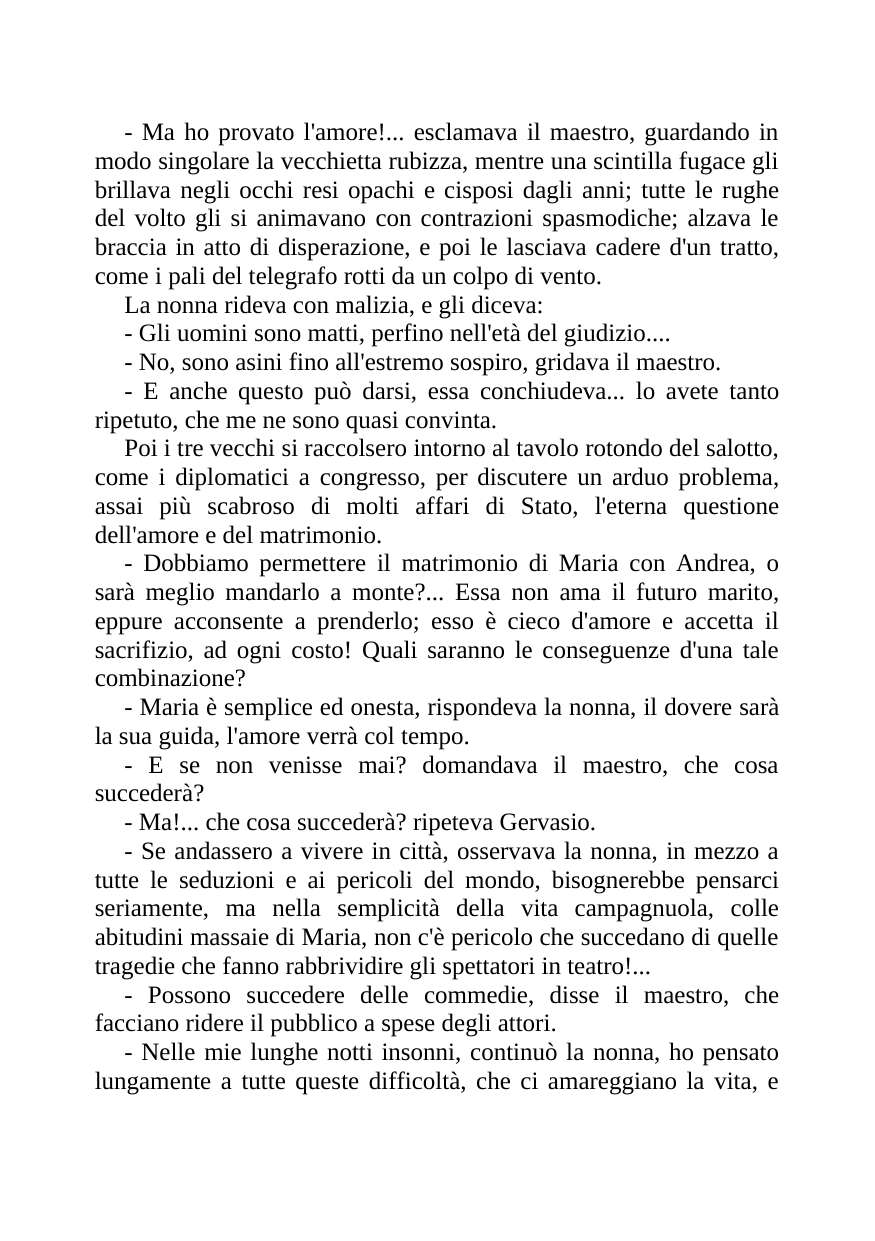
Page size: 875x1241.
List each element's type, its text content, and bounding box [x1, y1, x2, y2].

text - Ma ho provato l'amore!... esclamava il maestro, guardando in modo singolare la vecchietta rubizza, mentre una scintilla fugace gli brillava negli occhi resi opachi e cisposi dagli anni; tutte le rughe del volto gli si animavano con contrazioni spasmodiche; alzava le braccia in atto di disperazione, e poi le lasciava cadere d'un tratto, come i pali del telegrafo rotti da un colpo di vento. [94, 117, 779, 290]
text - Possono succedere delle commedie, disse il maestro, che facciano ridere il pubblico a spese degli attori. [94, 980, 779, 1037]
text - Dobbiamo permettere il matrimonio di Maria con Andrea, o sarà meglio mandarlo a monte?... Essa non ama il futuro marito, eppure acconsente a prenderlo; esso è cieco d'amore e accetta il sacrifizio, ad ogni costo! Quali saranno le conseguenze d'una tale combinazione? [94, 548, 779, 692]
text - No, sono asini fino all'estremo sospiro, gridava il maestro. [94, 347, 779, 376]
text - Ma!... che cosa succederà? ripeteva Gervasio. [94, 807, 779, 836]
text - Se andassero a vivere in città, osservava la nonna, in mezzo a tutte le seduzioni e ai pericoli del mondo, bisognerebbe pensarci seriamente, ma nella semplicità della vita campagnuola, colle abitudini massaie di Maria, non c'è pericolo che succedano di quelle tragedie che fanno rabbrividire gli spettatori in teatro!... [94, 836, 779, 980]
text - E anche questo può darsi, essa conchiudeva... lo avete tanto ripetuto, che me ne sono quasi convinta. [94, 376, 779, 433]
text Poi i tre vecchi si raccolsero intorno al tavolo rotondo del salotto, come i diplomatici a congresso, per discutere un arduo problema, assai più scabroso di molti affari di Stato, l'eterna questione dell'amore e del matrimonio. [94, 433, 779, 548]
text - E se non venisse mai? domandava il maestro, che cosa succederà? [94, 750, 779, 807]
text La nonna rideva con malizia, e gli diceva: [94, 290, 779, 318]
text - Gli uomini sono matti, perfino nell'età del giudizio.... [94, 318, 779, 347]
text - Nelle mie lunghe notti insonni, continuò la nonna, ho pensato lungamente a tutte queste difficoltà, che ci amareggiano la vita, e [94, 1037, 779, 1095]
text - Maria è semplice ed onesta, rispondeva la nonna, il dovere sarà la sua guida, l'amore verrà col tempo. [94, 692, 779, 750]
